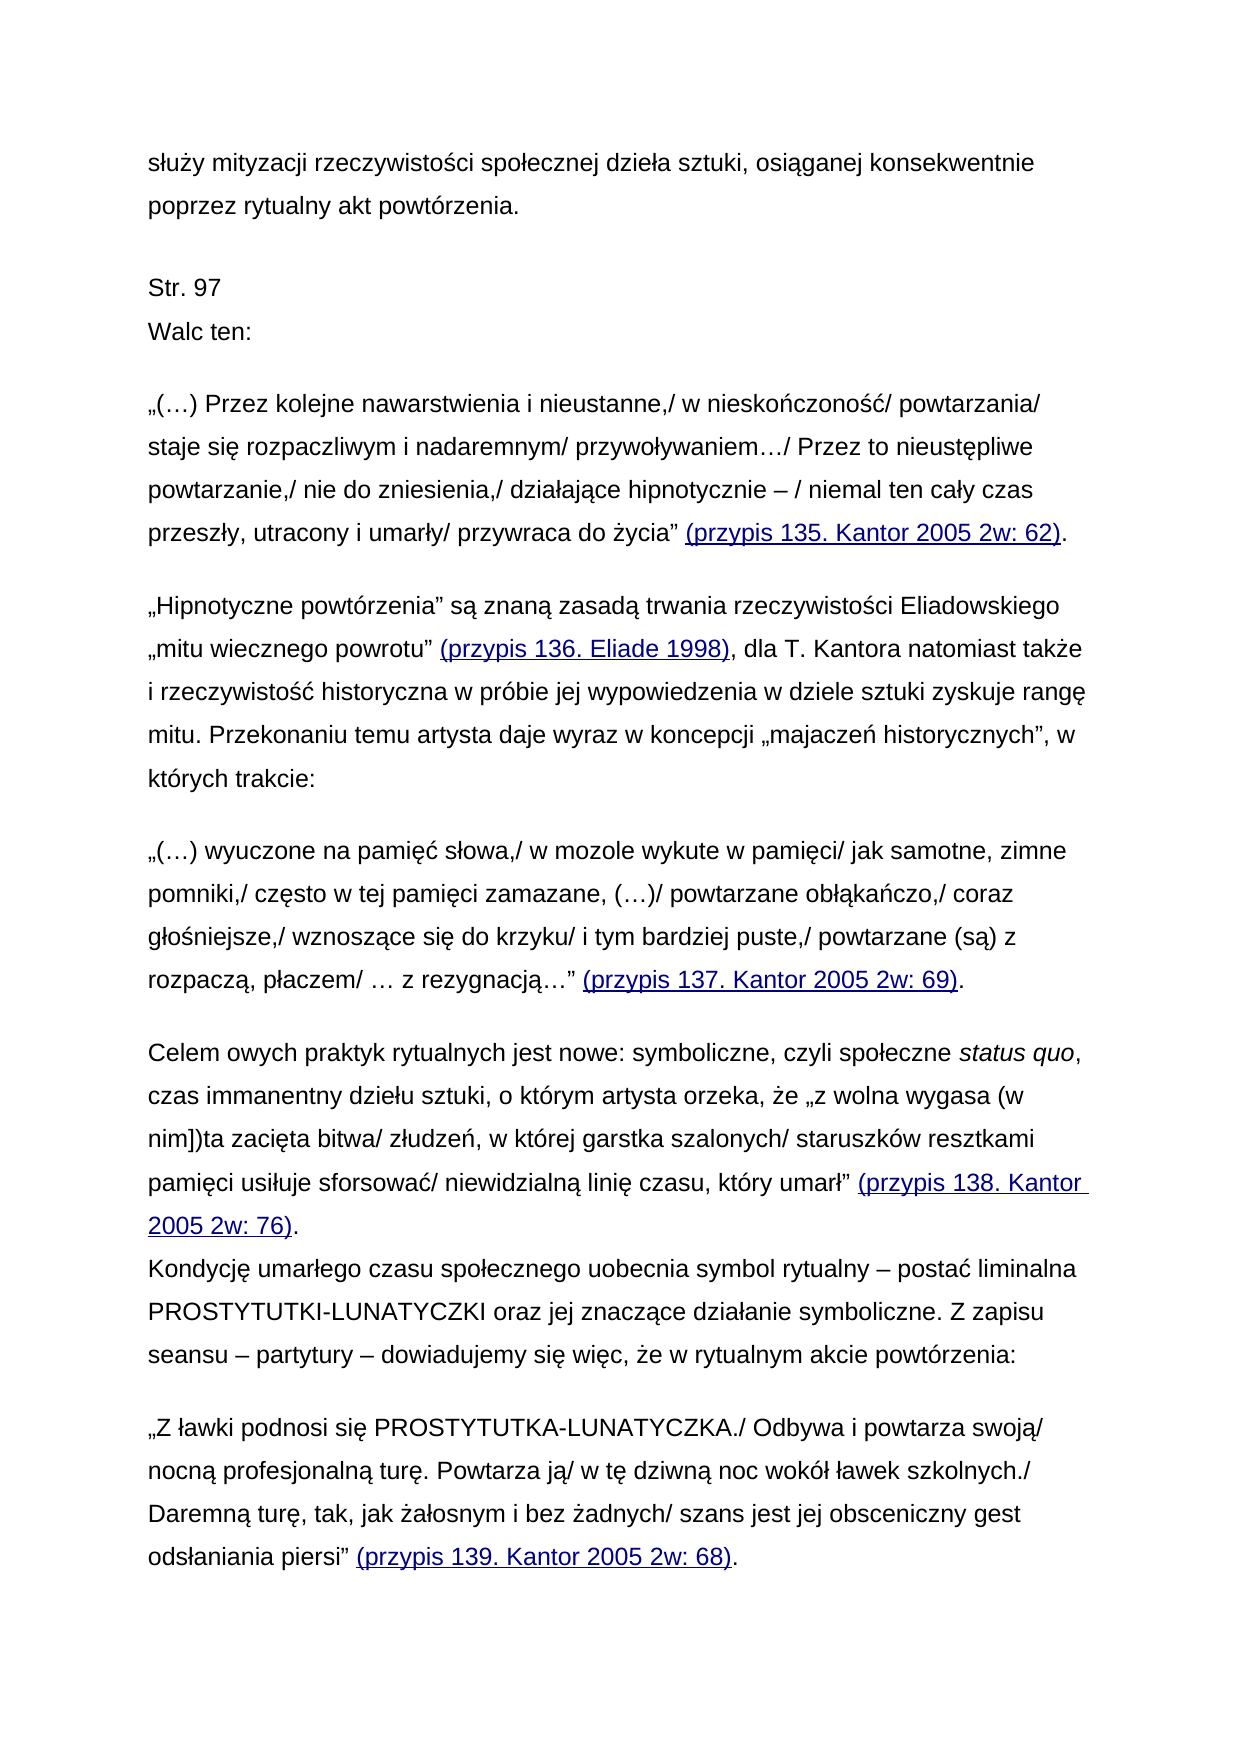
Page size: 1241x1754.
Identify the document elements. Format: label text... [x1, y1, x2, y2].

text „Z ławki podnosi się PROSTYTUTKA-LUNATYCZKA./ Odbywa i powtarza swoją/ nocną profesjonalną turę. Powtarza ją/ w tę dziwną noc wokół ławek szkolnych./ Daremną turę, tak, jak żałosnym i bez żadnych/ szans jest jej obsceniczny gest odsłaniania piersi” (przypis 139. Kantor 2005 2w: 68). [148, 1413, 1093, 1571]
text służy mityzacji rzeczywistości społecznej dzieła sztuki, osiąganej konsekwentnie poprzez rytualny akt powtórzenia. [148, 148, 1093, 219]
text „(…) Przez kolejne nawarstwienia i nieustanne,/ w nieskończoność/ powtarzania/ staje się rozpaczliwym i nadaremnym/ przywoływaniem…/ Przez to nieustępliwe powtarzanie,/ nie do zniesienia,/ działające hipnotycznie – / niemal ten cały czas przeszły, utracony i umarły/ przywraca do życia” (przypis 135. Kantor 2005 2w: 62). [148, 389, 1093, 547]
text Str. 97 [148, 273, 1093, 302]
text „(…) wyuczone na pamięć słowa,/ w mozole wykute w pamięci/ jak samotne, zimne pomniki,/ często w tej pamięci zamazane, (…)/ powtarzane obłąkańczo,/ coraz głośniejsze,/ wznoszące się do krzyku/ i tym bardziej puste,/ powtarzane (są) z rozpaczą, płaczem/ … z rezygnacją…” (przypis 137. Kantor 2005 2w: 69). [148, 836, 1093, 994]
text Kondycję umarłego czasu społecznego uobecnia symbol rytualny – postać liminalna PROSTYTUTKI-LUNATYCZKI oraz jej znaczące działanie symboliczne. Z zapisu seansu – partytury – dowiadujemy się więc, że w rytualnym akcie powtórzenia: [148, 1254, 1093, 1369]
text „Hipnotyczne powtórzenia” są znaną zasadą trwania rzeczywistości Eliadowskiego „mitu wiecznego powrotu” (przypis 136. Eliade 1998), dla T. Kantora natomiast także i rzeczywistość historyczna w próbie jej wypowiedzenia w dziele sztuki zyskuje rangę mitu. Przekonaniu temu artysta daje wyraz w koncepcji „majaczeń historycznych”, w których trakcie: [148, 591, 1093, 792]
text Celem owych praktyk rytualnych jest nowe: symboliczne, czyli społeczne status quo, czas immanentny dziełu sztuki, o którym artysta orzeka, że „z wolna wygasa (w nim])ta zacięta bitwa/ złudzeń, w której garstka szalonych/ staruszków resztkami pamięci usiłuje sforsować/ niewidzialną linię czasu, który umarł” (przypis 138. Kantor 2005 2w: 76). [148, 1038, 1093, 1239]
text Walc ten: [148, 316, 1093, 345]
